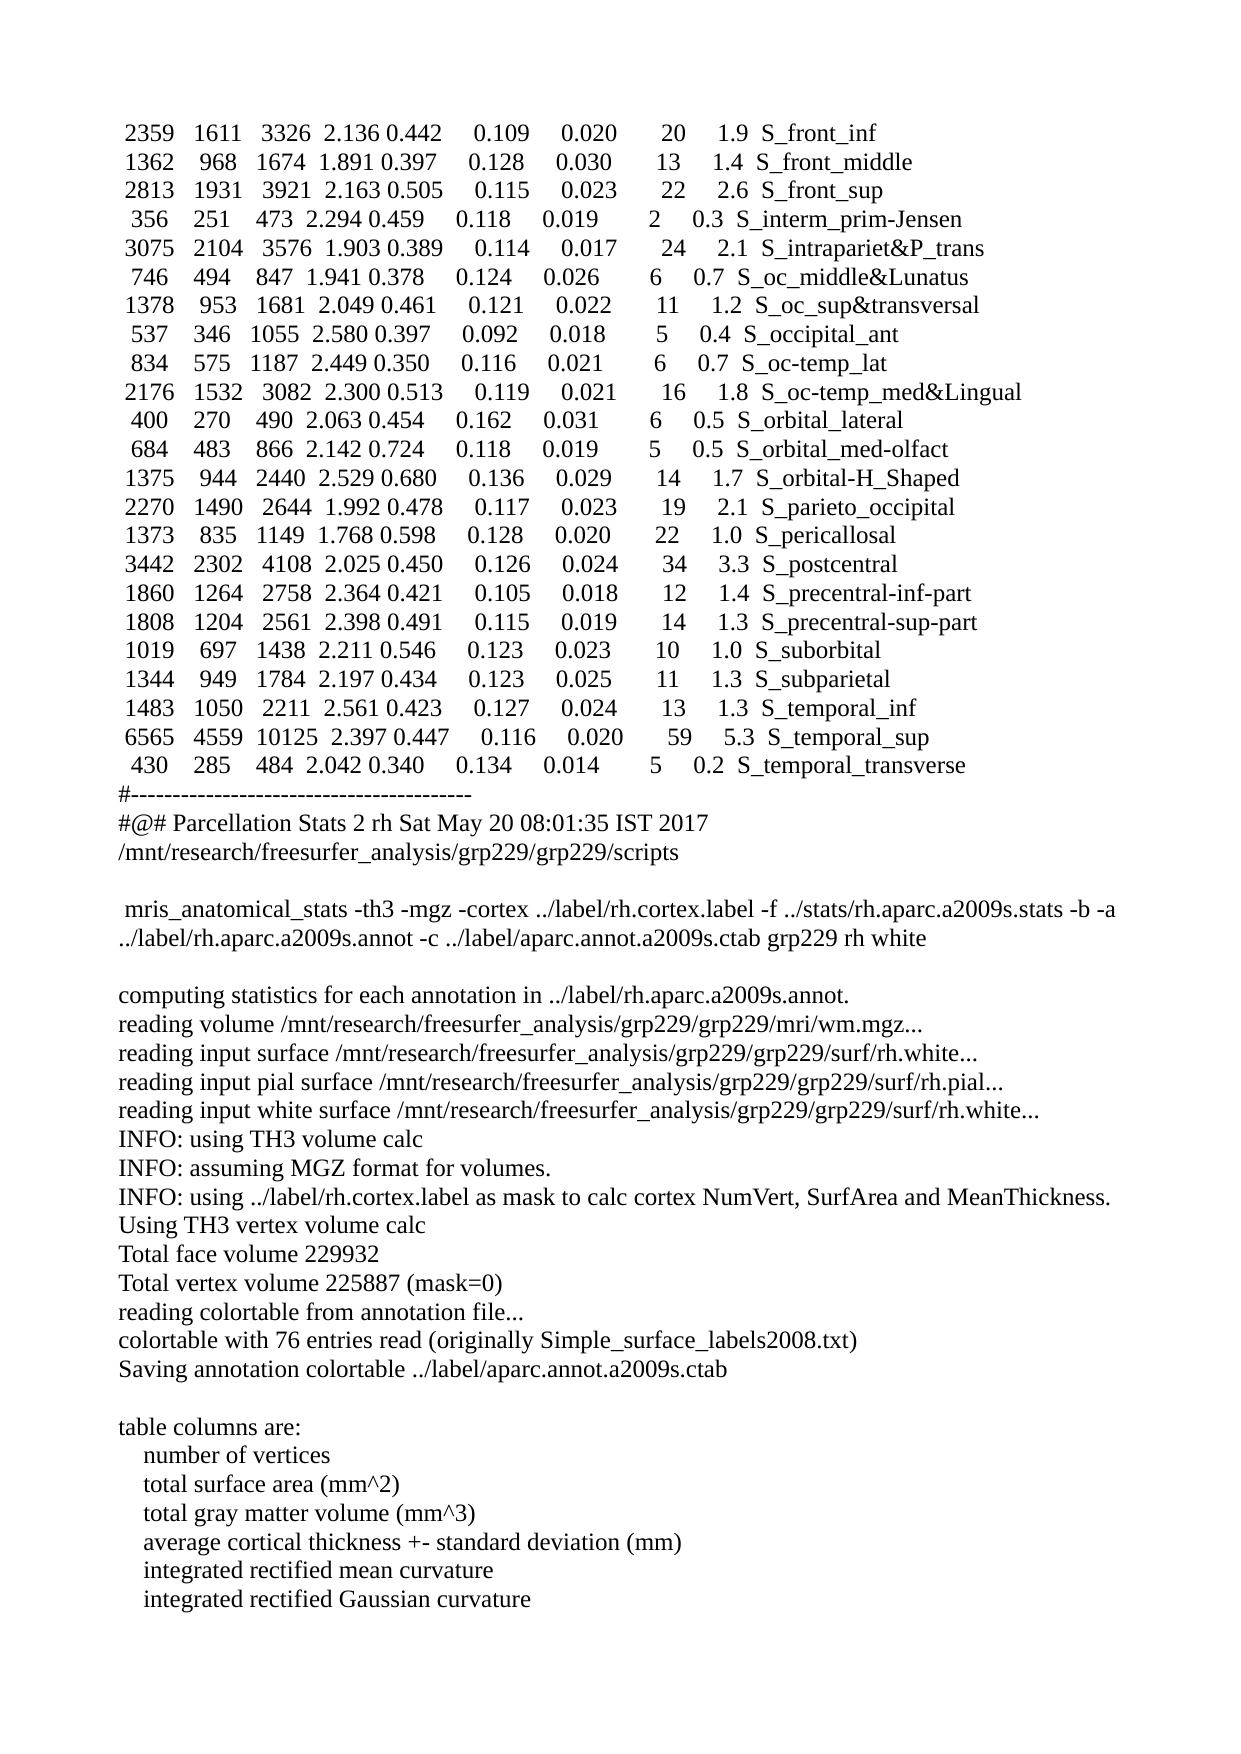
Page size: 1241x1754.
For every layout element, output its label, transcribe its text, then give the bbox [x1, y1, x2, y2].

text total gray matter volume (mm^3) [118, 1498, 1122, 1527]
text 537 346 1055 2.580 0.397 0.092 0.018 5 0.4 S_occipital_ant [118, 319, 1122, 348]
text 6565 4559 10125 2.397 0.447 0.116 0.020 59 5.3 S_temporal_sup [118, 722, 1122, 751]
text 1375 944 2440 2.529 0.680 0.136 0.029 14 1.7 S_orbital-H_Shaped [118, 463, 1122, 492]
text 1019 697 1438 2.211 0.546 0.123 0.023 10 1.0 S_suborbital [118, 636, 1122, 664]
text 1344 949 1784 2.197 0.434 0.123 0.025 11 1.3 S_subparietal [118, 664, 1122, 693]
text 1808 1204 2561 2.398 0.491 0.115 0.019 14 1.3 S_precentral-sup-part [118, 607, 1122, 636]
text integrated rectified Gaussian curvature [118, 1584, 1122, 1613]
text Total face volume 229932 [118, 1239, 1122, 1268]
text 2176 1532 3082 2.300 0.513 0.119 0.021 16 1.8 S_oc-temp_med&Lingual [118, 377, 1122, 406]
text reading input pial surface /mnt/research/freesurfer_analysis/grp229/grp229/surf/rh.pial... [118, 1067, 1122, 1096]
text 400 270 490 2.063 0.454 0.162 0.031 6 0.5 S_orbital_lateral [118, 406, 1122, 434]
text 834 575 1187 2.449 0.350 0.116 0.021 6 0.7 S_oc-temp_lat [118, 348, 1122, 377]
text integrated rectified mean curvature [118, 1556, 1122, 1584]
text INFO: using ../label/rh.cortex.label as mask to calc cortex NumVert, SurfArea and MeanThickness. [118, 1182, 1122, 1211]
text INFO: using TH3 volume calc [118, 1124, 1122, 1153]
text reading input surface /mnt/research/freesurfer_analysis/grp229/grp229/surf/rh.white... [118, 1038, 1122, 1067]
text INFO: assuming MGZ format for volumes. [118, 1153, 1122, 1182]
text #----------------------------------------- [118, 779, 1122, 808]
text 1373 835 1149 1.768 0.598 0.128 0.020 22 1.0 S_pericallosal [118, 521, 1122, 549]
text mris_anatomical_stats -th3 -mgz -cortex ../label/rh.cortex.label -f ../stats/rh.aparc.a2009s.stats -b -a ../label/rh.aparc.a2009s.annot -c ../label/aparc.annot.a2009s.ctab grp229 rh white [118, 894, 1122, 952]
text 430 285 484 2.042 0.340 0.134 0.014 5 0.2 S_temporal_transverse [118, 751, 1122, 779]
text number of vertices [118, 1441, 1122, 1469]
text 2813 1931 3921 2.163 0.505 0.115 0.023 22 2.6 S_front_sup [118, 176, 1122, 204]
text 3442 2302 4108 2.025 0.450 0.126 0.024 34 3.3 S_postcentral [118, 549, 1122, 578]
text reading colortable from annotation file... [118, 1297, 1122, 1326]
text Total vertex volume 225887 (mask=0) [118, 1268, 1122, 1297]
text 684 483 866 2.142 0.724 0.118 0.019 5 0.5 S_orbital_med-olfact [118, 434, 1122, 463]
text 3075 2104 3576 1.903 0.389 0.114 0.017 24 2.1 S_intrapariet&P_trans [118, 233, 1122, 262]
text /mnt/research/freesurfer_analysis/grp229/grp229/scripts [118, 837, 1122, 866]
text total surface area (mm^2) [118, 1469, 1122, 1498]
text table columns are: [118, 1412, 1122, 1441]
text 1483 1050 2211 2.561 0.423 0.127 0.024 13 1.3 S_temporal_inf [118, 693, 1122, 722]
text colortable with 76 entries read (originally Simple_surface_labels2008.txt) [118, 1326, 1122, 1354]
text 1362 968 1674 1.891 0.397 0.128 0.030 13 1.4 S_front_middle [118, 147, 1122, 176]
text Using TH3 vertex volume calc [118, 1211, 1122, 1239]
text average cortical thickness +- standard deviation (mm) [118, 1527, 1122, 1556]
text 746 494 847 1.941 0.378 0.124 0.026 6 0.7 S_oc_middle&Lunatus [118, 262, 1122, 291]
text Saving annotation colortable ../label/aparc.annot.a2009s.ctab [118, 1354, 1122, 1383]
text 2359 1611 3326 2.136 0.442 0.109 0.020 20 1.9 S_front_inf [118, 118, 1122, 147]
text #@# Parcellation Stats 2 rh Sat May 20 08:01:35 IST 2017 [118, 808, 1122, 837]
text 1378 953 1681 2.049 0.461 0.121 0.022 11 1.2 S_oc_sup&transversal [118, 291, 1122, 319]
text 2270 1490 2644 1.992 0.478 0.117 0.023 19 2.1 S_parieto_occipital [118, 492, 1122, 521]
text 356 251 473 2.294 0.459 0.118 0.019 2 0.3 S_interm_prim-Jensen [118, 204, 1122, 233]
text reading input white surface /mnt/research/freesurfer_analysis/grp229/grp229/surf/rh.white... [118, 1096, 1122, 1124]
text reading volume /mnt/research/freesurfer_analysis/grp229/grp229/mri/wm.mgz... [118, 1009, 1122, 1038]
text computing statistics for each annotation in ../label/rh.aparc.a2009s.annot. [118, 981, 1122, 1009]
text 1860 1264 2758 2.364 0.421 0.105 0.018 12 1.4 S_precentral-inf-part [118, 578, 1122, 607]
